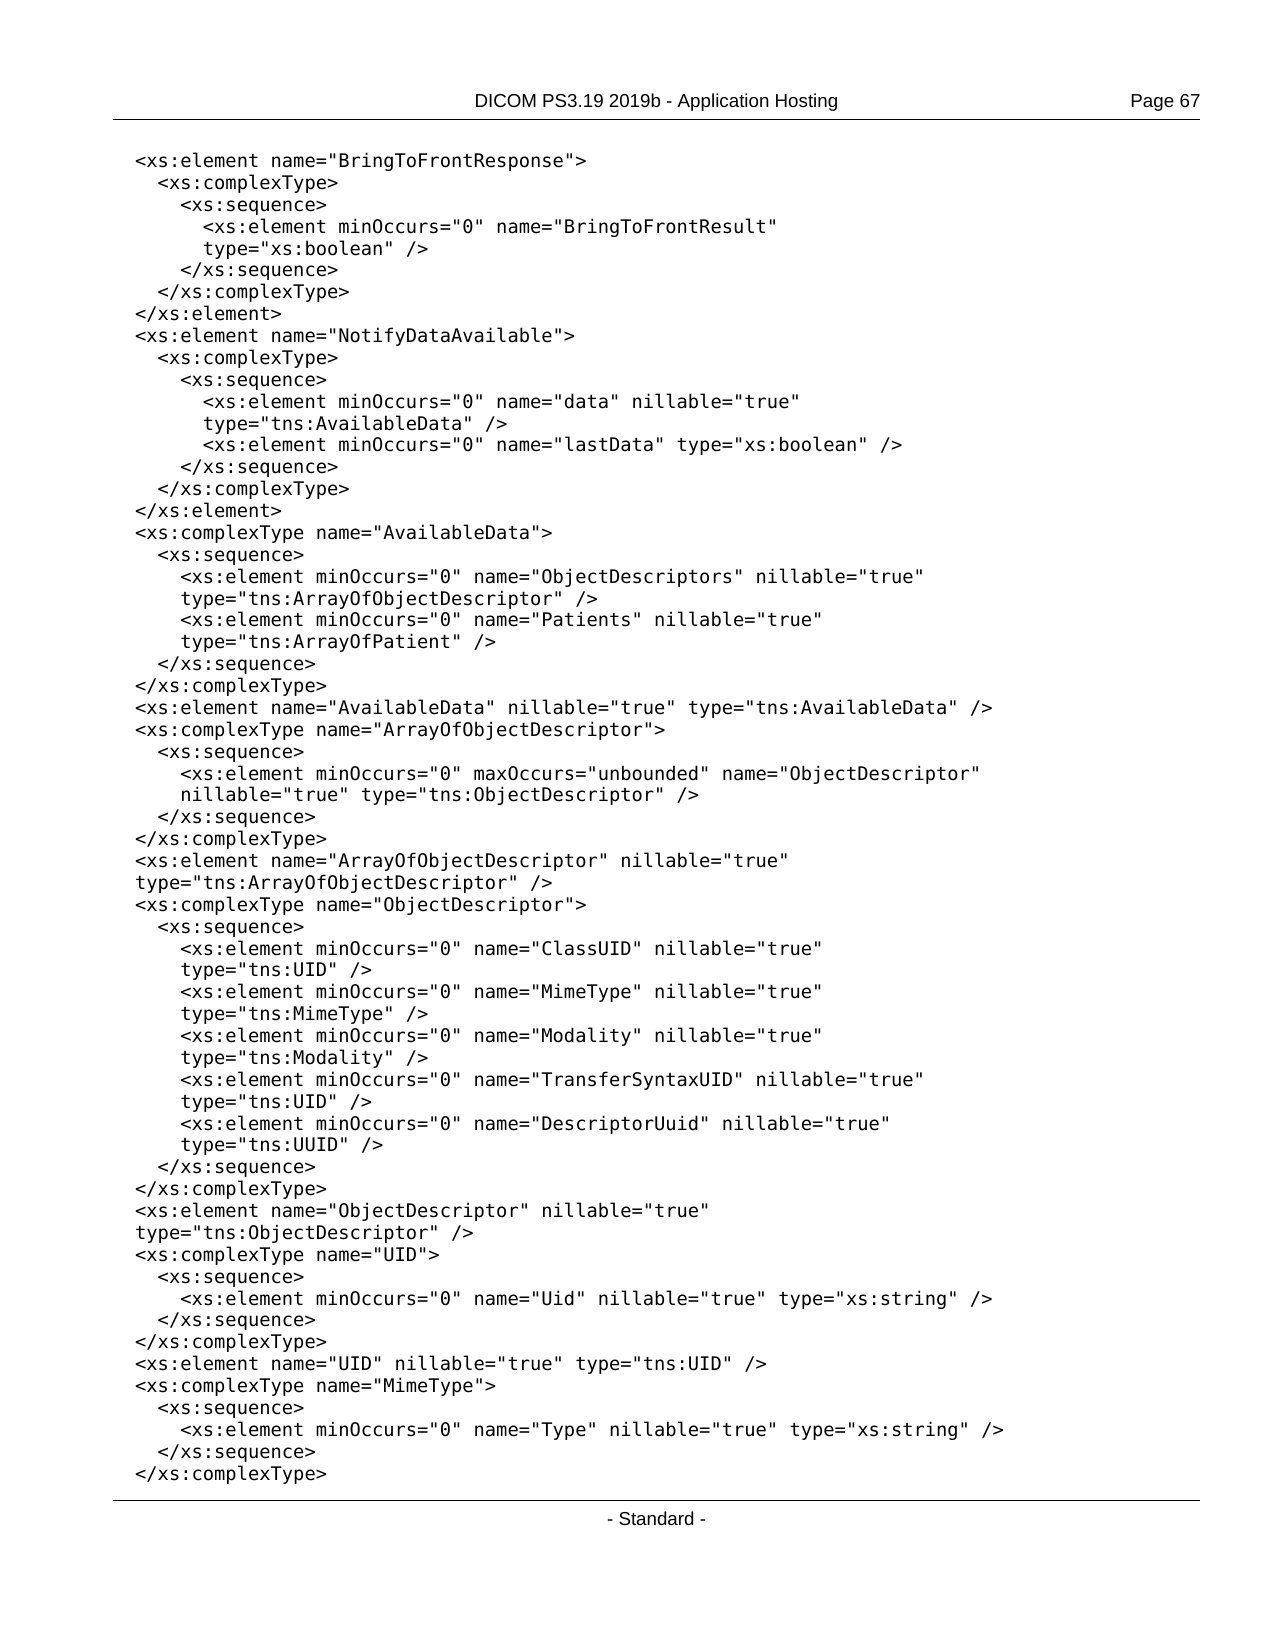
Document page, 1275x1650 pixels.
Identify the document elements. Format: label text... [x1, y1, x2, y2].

text <xs:element name="BringToFrontResponse"> <xs:complexType> <xs:sequence> <xs:element minOccurs="0" name="BringToFrontResult" type="xs:boolean" /> </xs:sequence> </xs:complexType> </xs:element> <xs:element name="NotifyDataAvailable"> <xs:complexType> <xs:sequence> <xs:element minOccurs="0" name="data" nillable="true" type="tns:AvailableData" /> <xs:element minOccurs="0" name="lastData" type="xs:boolean" /> </xs:sequence> </xs:complexType> </xs:element> <xs:complexType name="AvailableData"> <xs:sequence> <xs:element minOccurs="0" name="ObjectDescriptors" nillable="true" type="tns:ArrayOfObjectDescriptor" /> <xs:element minOccurs="0" name="Patients" nillable="true" type="tns:ArrayOfPatient" /> </xs:sequence> </xs:complexType> <xs:element name="AvailableData" nillable="true" type="tns:AvailableData" /> <xs:complexType name="ArrayOfObjectDescriptor"> <xs:sequence> <xs:element minOccurs="0" maxOccurs="unbounded" name="ObjectDescriptor" nillable="true" type="tns:ObjectDescriptor" /> </xs:sequence> </xs:complexType> <xs:element name="ArrayOfObjectDescriptor" nillable="true" type="tns:ArrayOfObjectDescriptor" /> <xs:complexType name="ObjectDescriptor"> <xs:sequence> <xs:element minOccurs="0" name="ClassUID" nillable="true" type="tns:UID" /> <xs:element minOccurs="0" name="MimeType" nillable="true" type="tns:MimeType" /> <xs:element minOccurs="0" name="Modality" nillable="true" type="tns:Modality" /> <xs:element minOccurs="0" name="TransferSyntaxUID" nillable="true" type="tns:UID" /> <xs:element minOccurs="0" name="DescriptorUuid" nillable="true" type="tns:UUID" /> </xs:sequence> </xs:complexType> <xs:element name="ObjectDescriptor" nillable="true" type="tns:ObjectDescriptor" /> <xs:complexType name="UID"> <xs:sequence> <xs:element minOccurs="0" name="Uid" nillable="true" type="xs:string" /> </xs:sequence> </xs:complexType> <xs:element name="UID" nillable="true" type="tns:UID" /> <xs:complexType name="MimeType"> <xs:sequence> <xs:element minOccurs="0" name="Type" nillable="true" type="xs:string" /> </xs:sequence> </xs:complexType> [112, 150, 1200, 1484]
